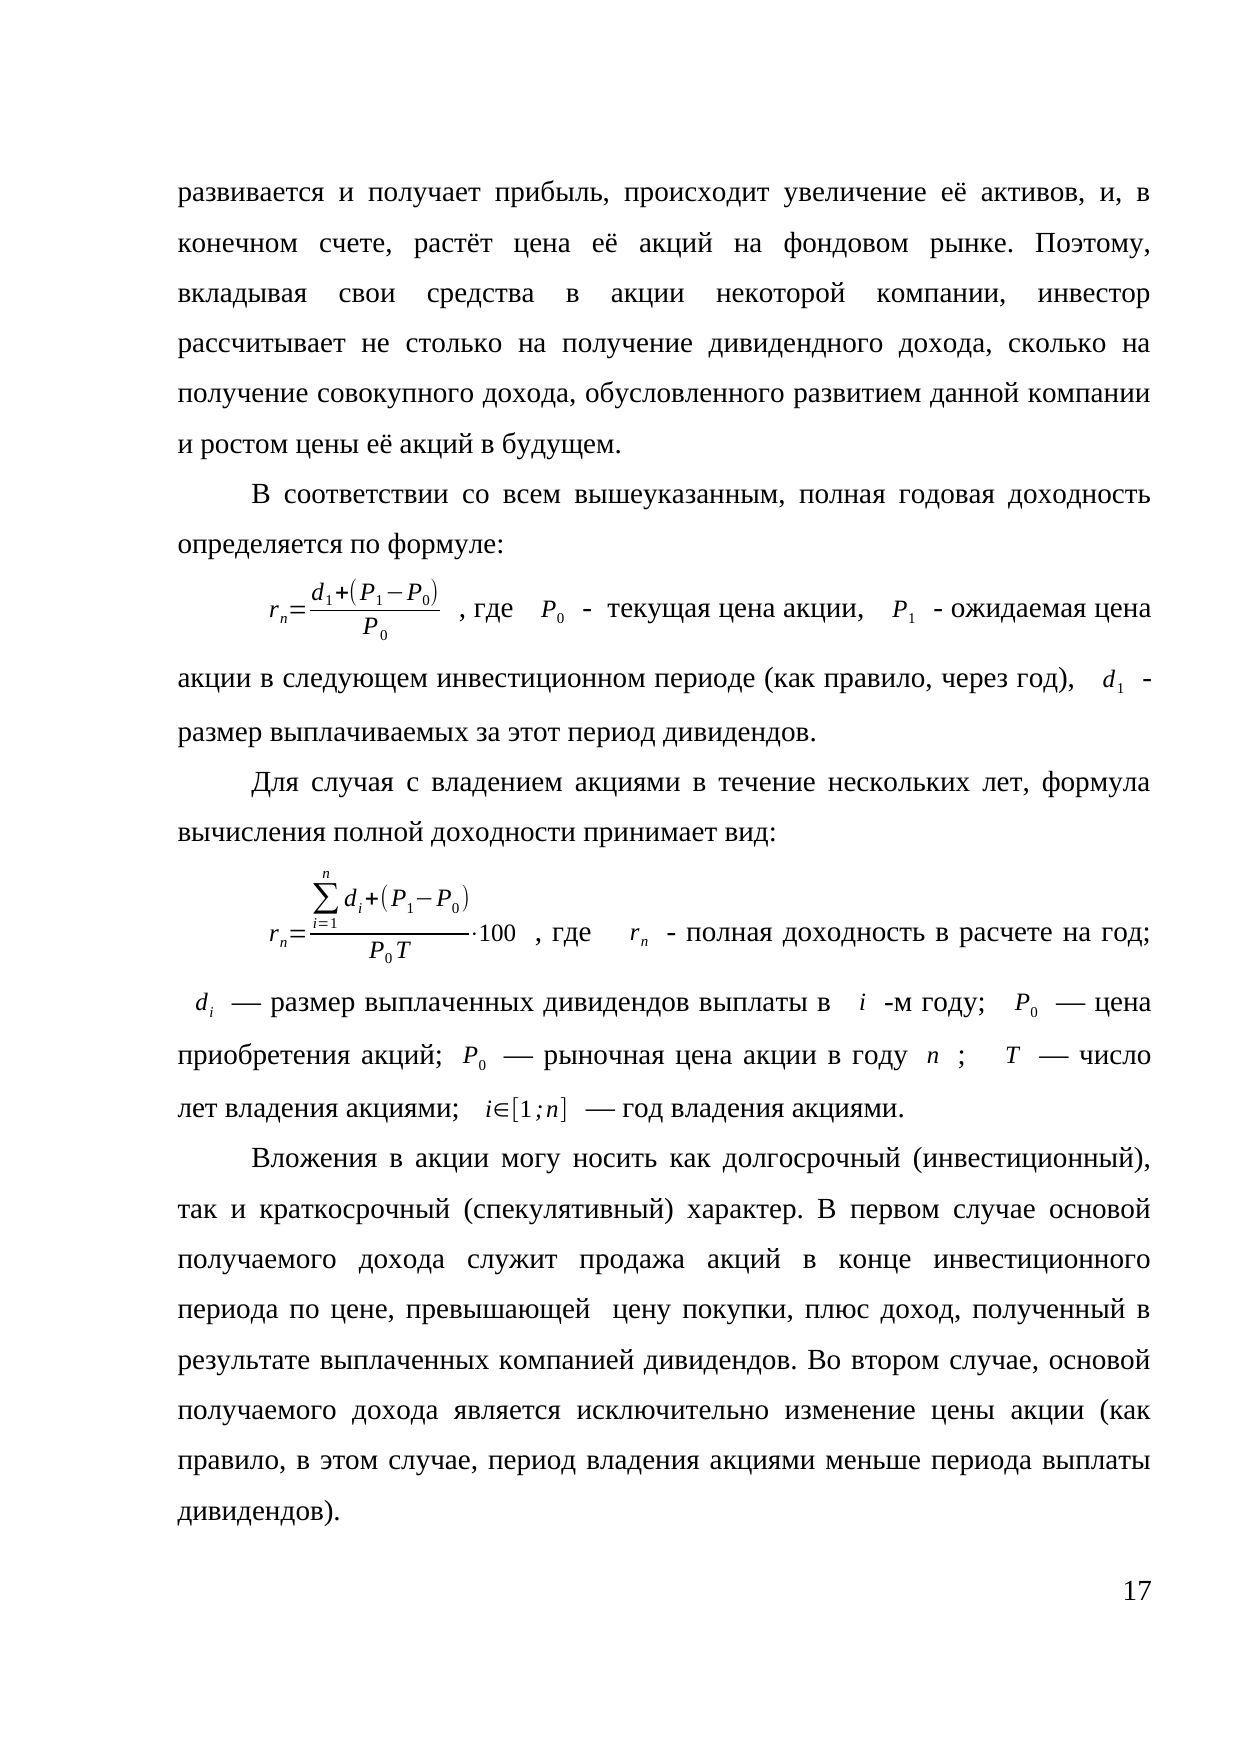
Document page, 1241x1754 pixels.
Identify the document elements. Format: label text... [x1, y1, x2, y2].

text В соответствии со всем вышеуказанным, полная годовая доходность определяется по формуле: [177, 476, 1152, 560]
text развивается и получает прибыль, происходит увеличение её активов, и, в конечном счете, растёт цена её акций на фондовом рынке. Поэтому, вкладывая свои средства в акции некоторой компании, инвестор рассчитывает не столько на получение дивидендного дохода, сколько на получение совокупного дохода, обусловленного развитием данной компании и ростом цены её акций в будущем. [177, 174, 1152, 459]
text , где - текущая цена акции, - ожидаемая цена акции в следующем инвестиционном периоде (как правило, через год), - размер выплачиваемых за этот период дивидендов. [177, 577, 1152, 747]
text , где - полная доходность в расчете на год; — размер выплаченных дивидендов выплаты в -м году; — цена приобретения акций;— рыночная цена акции в году; — число лет владения акциями; — год владения акциями. [177, 865, 1152, 1124]
text Для случая с владением акциями в течение нескольких лет, формула вычисления полной доходности принимает вид: [177, 764, 1152, 848]
text Вложения в акции могу носить как долгосрочный (инвестиционный), так и краткосрочный (спекулятивный) характер. В первом случае основой получаемого дохода служит продажа акций в конце инвестиционного периода по цене, превышающей цену покупки, плюс доход, полученный в результате выплаченных компанией дивидендов. Во втором случае, основой получаемого дохода является исключительно изменение цены акции (как правило, в этом случае, период владения акциями меньше периода выплаты дивидендов). [177, 1141, 1152, 1526]
